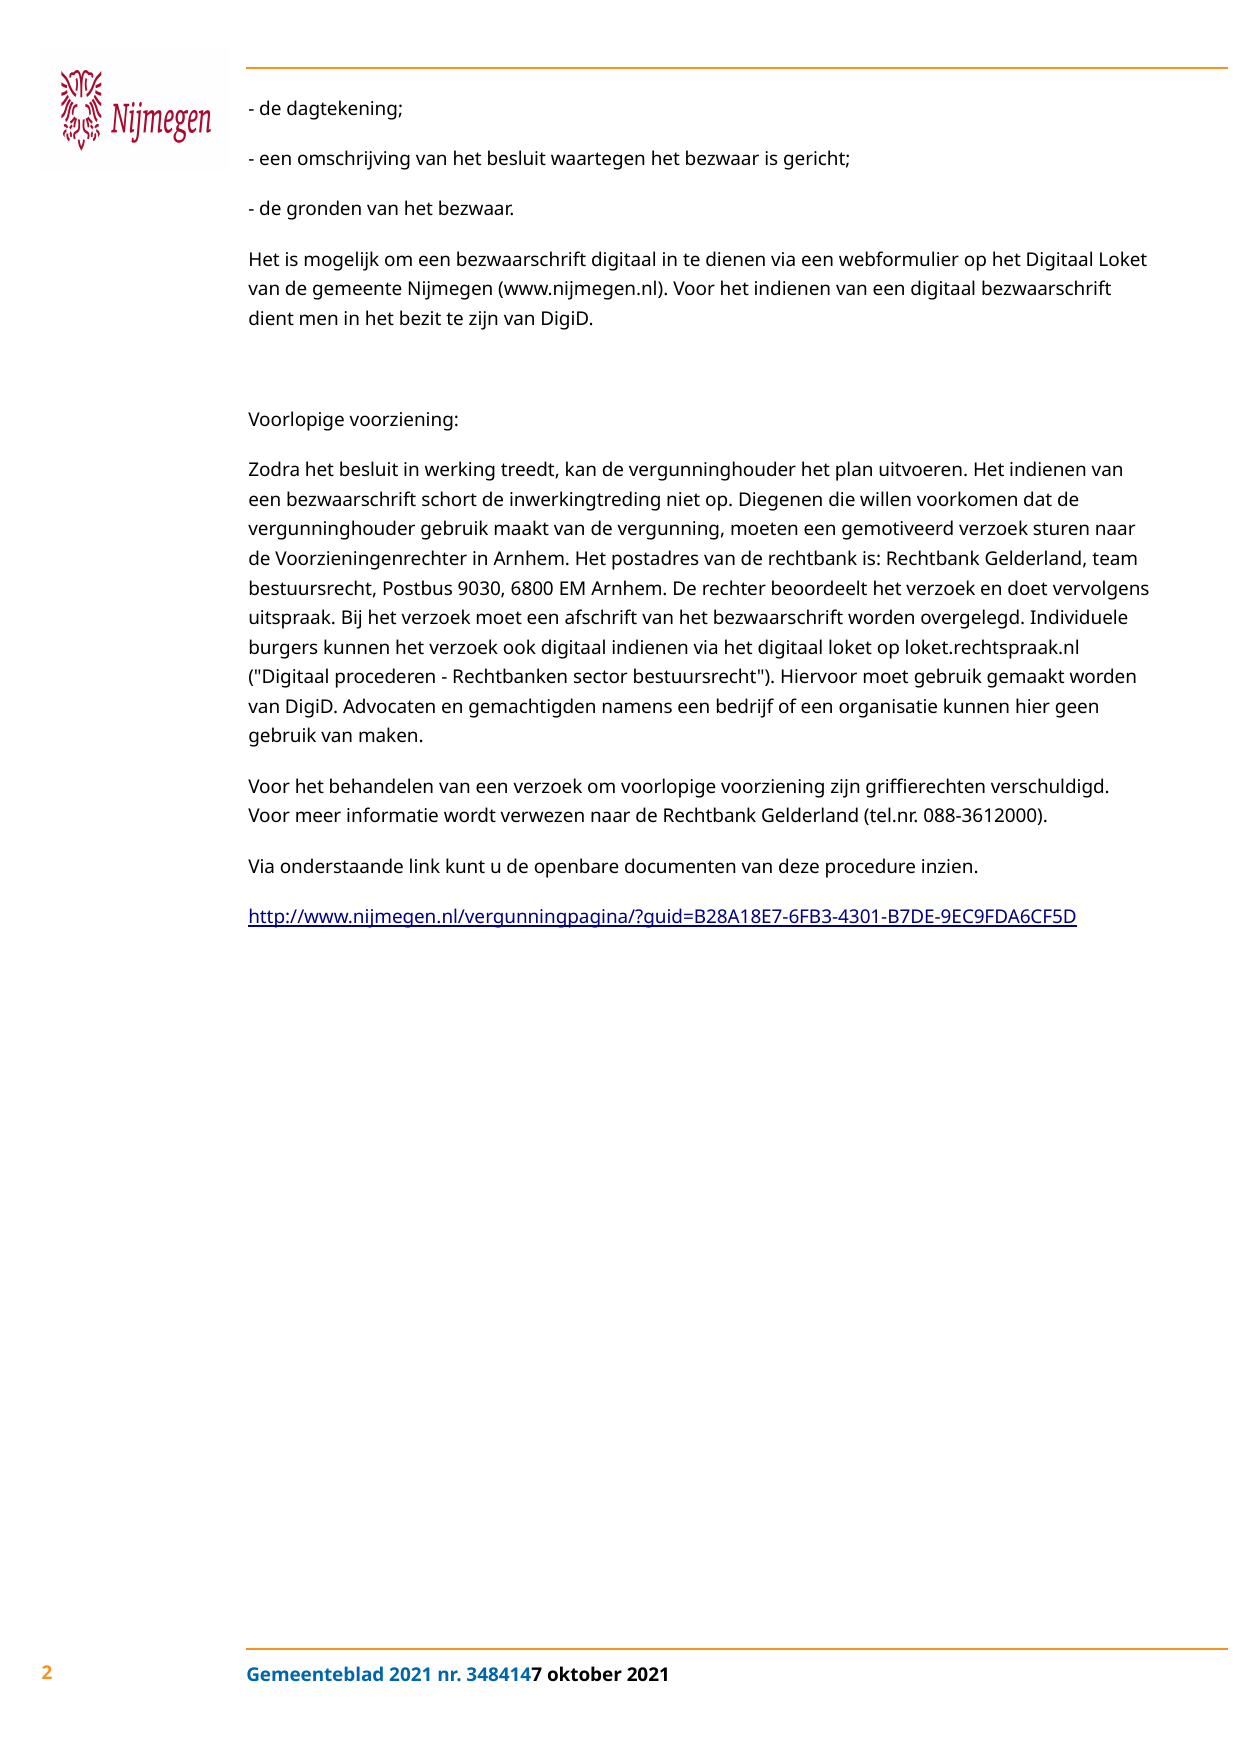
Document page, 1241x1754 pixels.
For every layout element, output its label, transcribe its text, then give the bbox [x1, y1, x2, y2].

text Voorlopige voorziening: [248, 406, 1152, 432]
text - de gronden van het bezwaar. [248, 196, 1152, 221]
text - een omschrijving van het besluit waartegen het bezwaar is gericht; [248, 145, 1152, 171]
text Voor het behandelen van een verzoek om voorlopige voorziening zijn griffierechten verschuldigd. Voor meer informatie wordt verwezen naar de Rechtbank Gelderland (tel.nr. 088-3612000). [248, 773, 1152, 828]
text - de dagtekening; [248, 95, 1152, 121]
picture [41, 47, 231, 172]
text Het is mogelijk om een bezwaarschrift digitaal in te dienen via een webformulier op het Digitaal Loket van de gemeente Nijmegen (www.nijmegen.nl). Voor het indienen van een digitaal bezwaarschrift dient men in het bezit te zijn van DigiD. [248, 246, 1152, 331]
text Zodra het besluit in werking treedt, kan de vergunninghouder het plan uitvoeren. Het indienen van een bezwaarschrift schort de inwerkingtreding niet op. Diegenen die willen voorkomen dat de vergunninghouder gebruik maakt van de vergunning, moeten een gemotiveerd verzoek sturen naar de Voorzieningenrechter in Arnhem. Het postadres van de rechtbank is: Rechtbank Gelderland, team bestuursrecht, Postbus 9030, 6800 EM Arnhem. De rechter beoordeelt het verzoek en doet vervolgens uitspraak. Bij het verzoek moet een afschrift van het bezwaarschrift worden overgelegd. Individuele burgers kunnen het verzoek ook digitaal indienen via het digitaal loket op loket.rechtspraak.nl ("Digitaal procederen - Rechtbanken sector bestuursrecht"). Hiervoor moet gebruik gemaakt worden van DigiD. Advocaten en gemachtigden namens een bedrijf of een organisatie kunnen hier geen gebruik van maken. [248, 456, 1152, 748]
text Via onderstaande link kunt u de openbare documenten van deze procedure inzien. [248, 853, 1152, 879]
text http://www.nijmegen.nl/vergunningpagina/?guid=B28A18E7-6FB3-4301-B7DE-9EC9FDA6CF5D [248, 903, 1152, 929]
